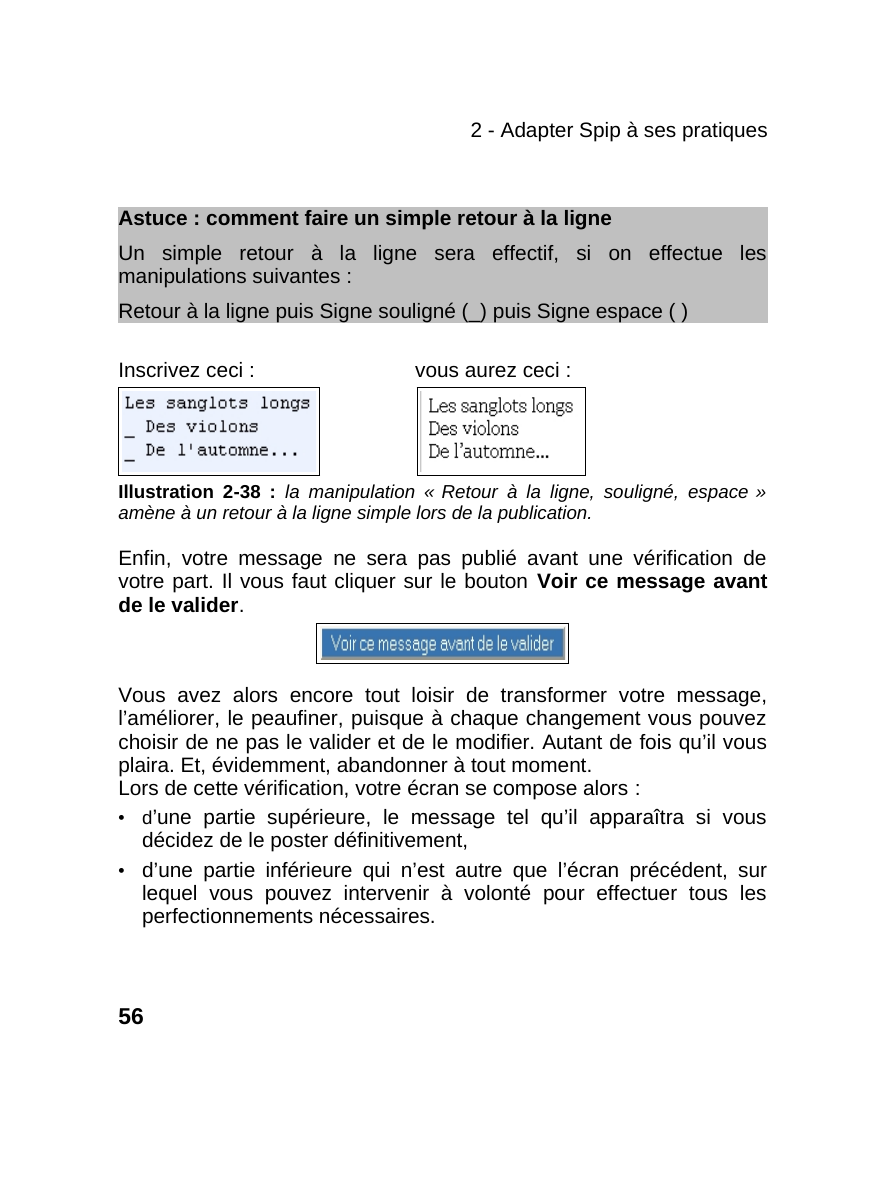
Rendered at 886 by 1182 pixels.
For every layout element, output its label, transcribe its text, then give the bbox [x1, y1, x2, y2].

text Retour à la ligne puis Signe souligné (_) puis Signe espace ( ) [118, 300, 768, 323]
text Lors de cette vérification, votre écran se compose alors : [118, 777, 768, 800]
picture [320, 626, 566, 660]
text Illustration 2-38 : la manipulation « Retour à la ligne, souligné, espace » amène à un retour à la ligne simple lors de la publication. [118, 387, 768, 524]
text Vous avez alors encore tout loisir de transformer votre message, l’améliorer, le peaufiner, puisque à chaque changement vous pouvez choisir de ne pas le valider et de le modifier. Autant de fois qu’il vous plaira. Et, évidemment, abandonner à tout moment. [118, 617, 768, 777]
text Un simple retour à la ligne sera effectif, si on effectue les manipulations suivantes : [118, 242, 768, 288]
picture [122, 391, 317, 472]
text Enfin, votre message ne sera pas publié avant une vérification de votre part. Il vous faut cliquer sur le bouton Voir ce message avant de le valider. [118, 547, 768, 617]
text Astuce : comment faire un simple retour à la ligne [118, 207, 768, 230]
text Inscrivez ceci : vous aurez ceci : [118, 358, 768, 381]
list d’une partie supérieure, le message tel qu’il apparaîtra si vous décidez de le poster définitivement, [118, 806, 768, 852]
picture [420, 391, 583, 472]
list d’une partie inférieure qui n’est autre que l’écran précédent, sur lequel vous pouvez intervenir à volonté pour effectuer tous les perfectionnements nécessaires. [118, 858, 768, 928]
